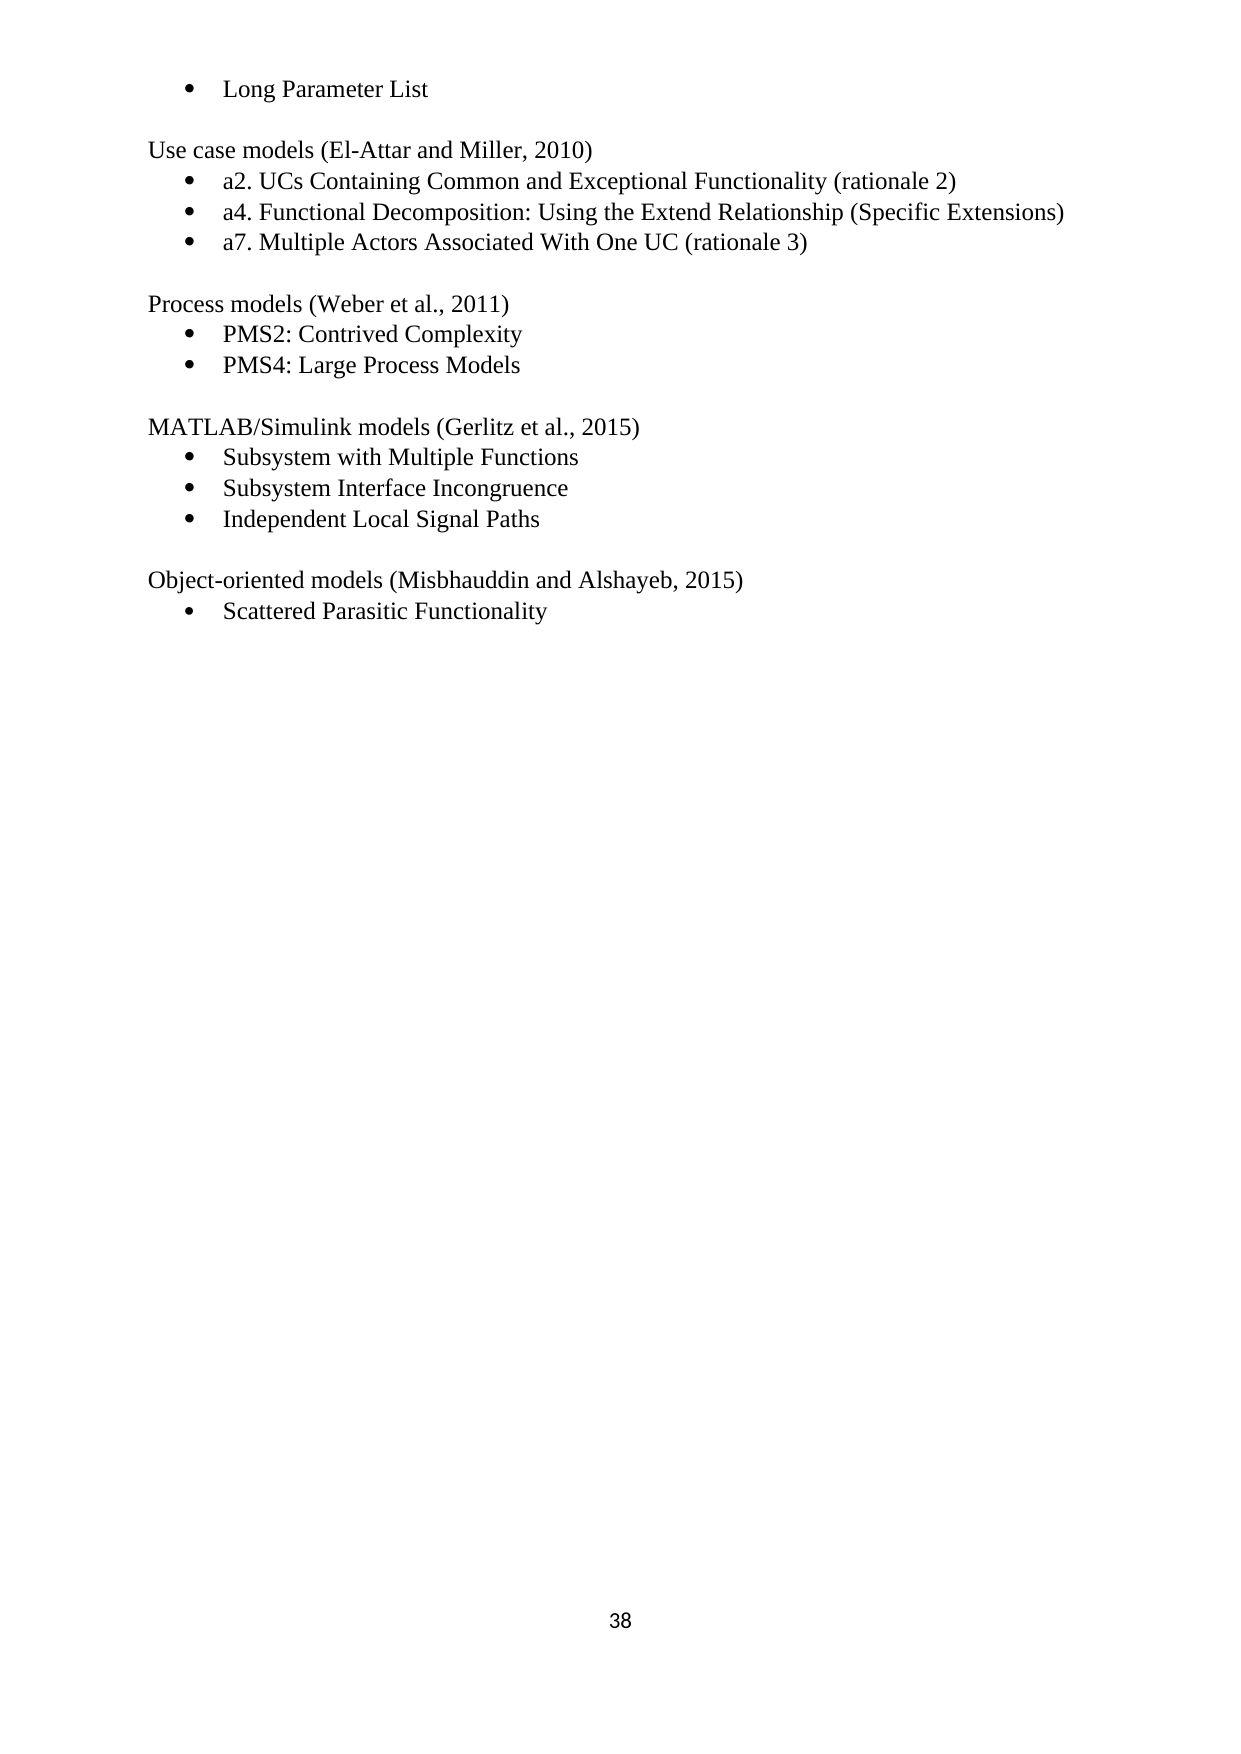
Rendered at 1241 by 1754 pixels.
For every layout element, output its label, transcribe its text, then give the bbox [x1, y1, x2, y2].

list a4. Functional Decomposition: Using the Extend Relationship (Specific Extensions) [185, 197, 1093, 225]
list Scattered Parasitic Functionality [185, 596, 1093, 625]
list Long Parameter List [185, 74, 1093, 102]
text Process models (Weber et al., 2011) [148, 289, 1093, 318]
list Independent Local Signal Paths [185, 504, 1093, 533]
list a2. UCs Containing Common and Exceptional Functionality (rationale 2) [185, 166, 1093, 195]
list a7. Multiple Actors Associated With One UC (rationale 3) [185, 227, 1093, 256]
list PMS4: Large Process Models [185, 350, 1093, 379]
text MATLAB/Simulink models (Gerlitz et al., 2015) [148, 412, 1093, 441]
list Subsystem with Multiple Functions [185, 442, 1093, 471]
list Subsystem Interface Incongruence [185, 473, 1093, 502]
text Use case models (El-Attar and Miller, 2010) [148, 135, 1093, 164]
text Object-oriented models (Misbhauddin and Alshayeb, 2015) [148, 565, 1093, 594]
list PMS2: Contrived Complexity [185, 319, 1093, 348]
